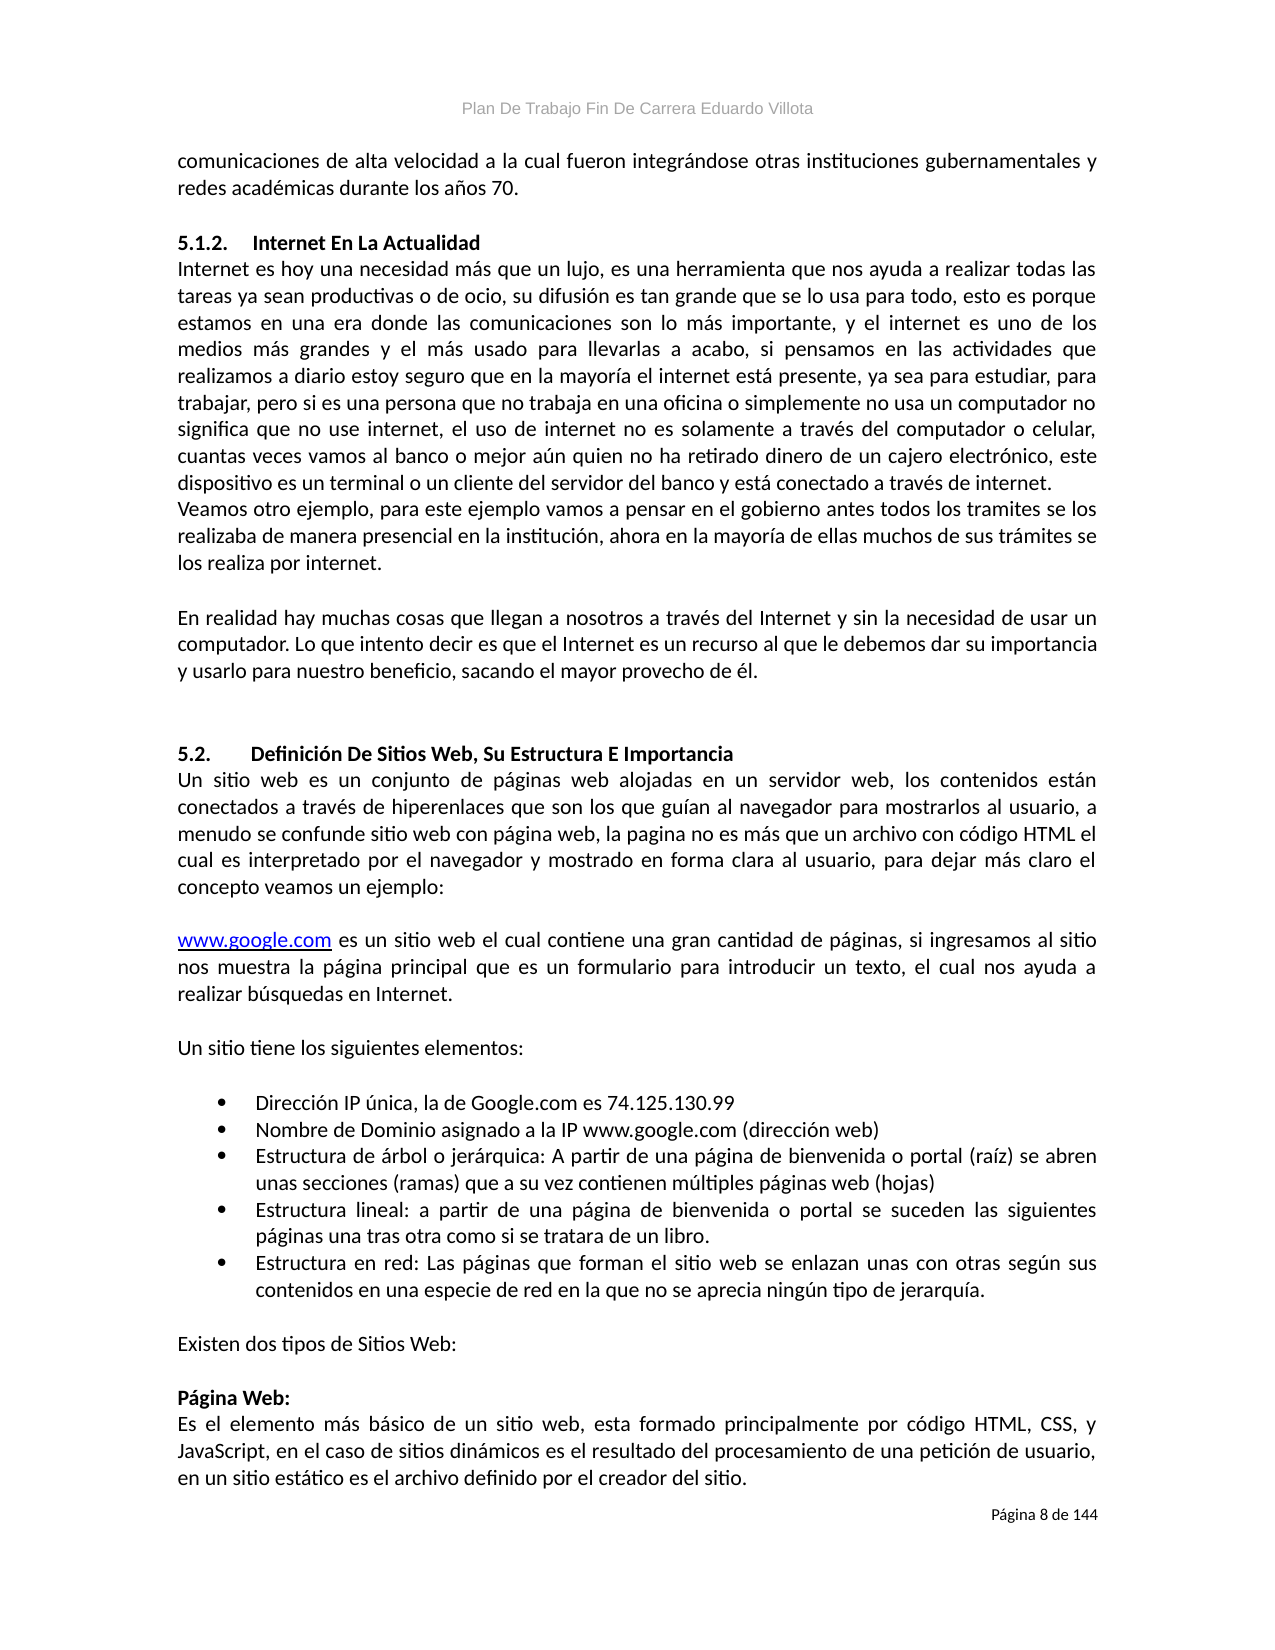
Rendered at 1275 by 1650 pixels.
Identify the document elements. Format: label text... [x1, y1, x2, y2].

text Un sitio tiene los siguientes elementos: [177, 1034, 1098, 1061]
list Internet En La Actualidad [177, 229, 1098, 256]
text www.google.com es un sitio web el cual contiene una gran cantidad de páginas, si ingresamos al sitio nos muestra la página principal que es un formulario para introducir un texto, el cual nos ayuda a realizar búsquedas en Internet. [177, 926, 1098, 1006]
list Estructura lineal: a partir de una página de bienvenida o portal se suceden las siguientes páginas una tras otra como si se tratara de un libro. [218, 1196, 1098, 1249]
text En realidad hay muchas cosas que llegan a nosotros a través del Internet y sin la necesidad de usar un computador. Lo que intento decir es que el Internet es un recurso al que le debemos dar su importancia y usarlo para nuestro beneficio, sacando el mayor provecho de él. [177, 604, 1098, 684]
text Veamos otro ejemplo, para este ejemplo vamos a pensar en el gobierno antes todos los tramites se los realizaba de manera presencial en la institución, ahora en la mayoría de ellas muchos de sus trámites se los realiza por internet. [177, 496, 1098, 576]
text Página Web: [177, 1384, 1098, 1410]
text comunicaciones de alta velocidad a la cual fueron integrándose otras instituciones gubernamentales y redes académicas durante los años 70. [177, 148, 1098, 201]
text Existen dos tipos de Sitios Web: [177, 1330, 1098, 1357]
text Un sitio web es un conjunto de páginas web alojadas en un servidor web, los contenidos están conectados a través de hiperenlaces que son los que guían al navegador para mostrarlos al usuario, a menudo se confunde sitio web con página web, la pagina no es más que un archivo con código HTML el cual es interpretado por el navegador y mostrado en forma clara al usuario, para dejar más claro el concepto veamos un ejemplo: [177, 766, 1098, 900]
text Es el elemento más básico de un sitio web, esta formado principalmente por código HTML, CSS, y JavaScript, en el caso de sitios dinámicos es el resultado del procesamiento de una petición de usuario, en un sitio estático es el archivo definido por el creador del sitio. [177, 1410, 1098, 1490]
list Estructura en red: Las páginas que forman el sitio web se enlazan unas con otras según sus contenidos en una especie de red en la que no se aprecia ningún tipo de jerarquía. [218, 1249, 1098, 1302]
list Estructura de árbol o jerárquica: A partir de una página de bienvenida o portal (raíz) se abren unas secciones (ramas) que a su vez contienen múltiples páginas web (hojas) [218, 1142, 1098, 1196]
list Dirección IP única, la de Google.com es 74.125.130.99 [218, 1089, 1098, 1116]
list Definición De Sitios Web, Su Estructura E Importancia [177, 740, 1098, 766]
list Nombre de Dominio asignado a la IP www.google.com (dirección web) [218, 1116, 1098, 1142]
text Internet es hoy una necesidad más que un lujo, es una herramienta que nos ayuda a realizar todas las tareas ya sean productivas o de ocio, su difusión es tan grande que se lo usa para todo, esto es porque estamos en una era donde las comunicaciones son lo más importante, y el internet es uno de los medios más grandes y el más usado para llevarlas a acabo, si pensamos en las actividades que realizamos a diario estoy seguro que en la mayoría el internet está presente, ya sea para estudiar, para trabajar, pero si es una persona que no trabaja en una oficina o simplemente no usa un computador no significa que no use internet, el uso de internet no es solamente a través del computador o celular, cuantas veces vamos al banco o mejor aún quien no ha retirado dinero de un cajero electrónico, este dispositivo es un terminal o un cliente del servidor del banco y está conectado a través de internet. [177, 256, 1098, 496]
